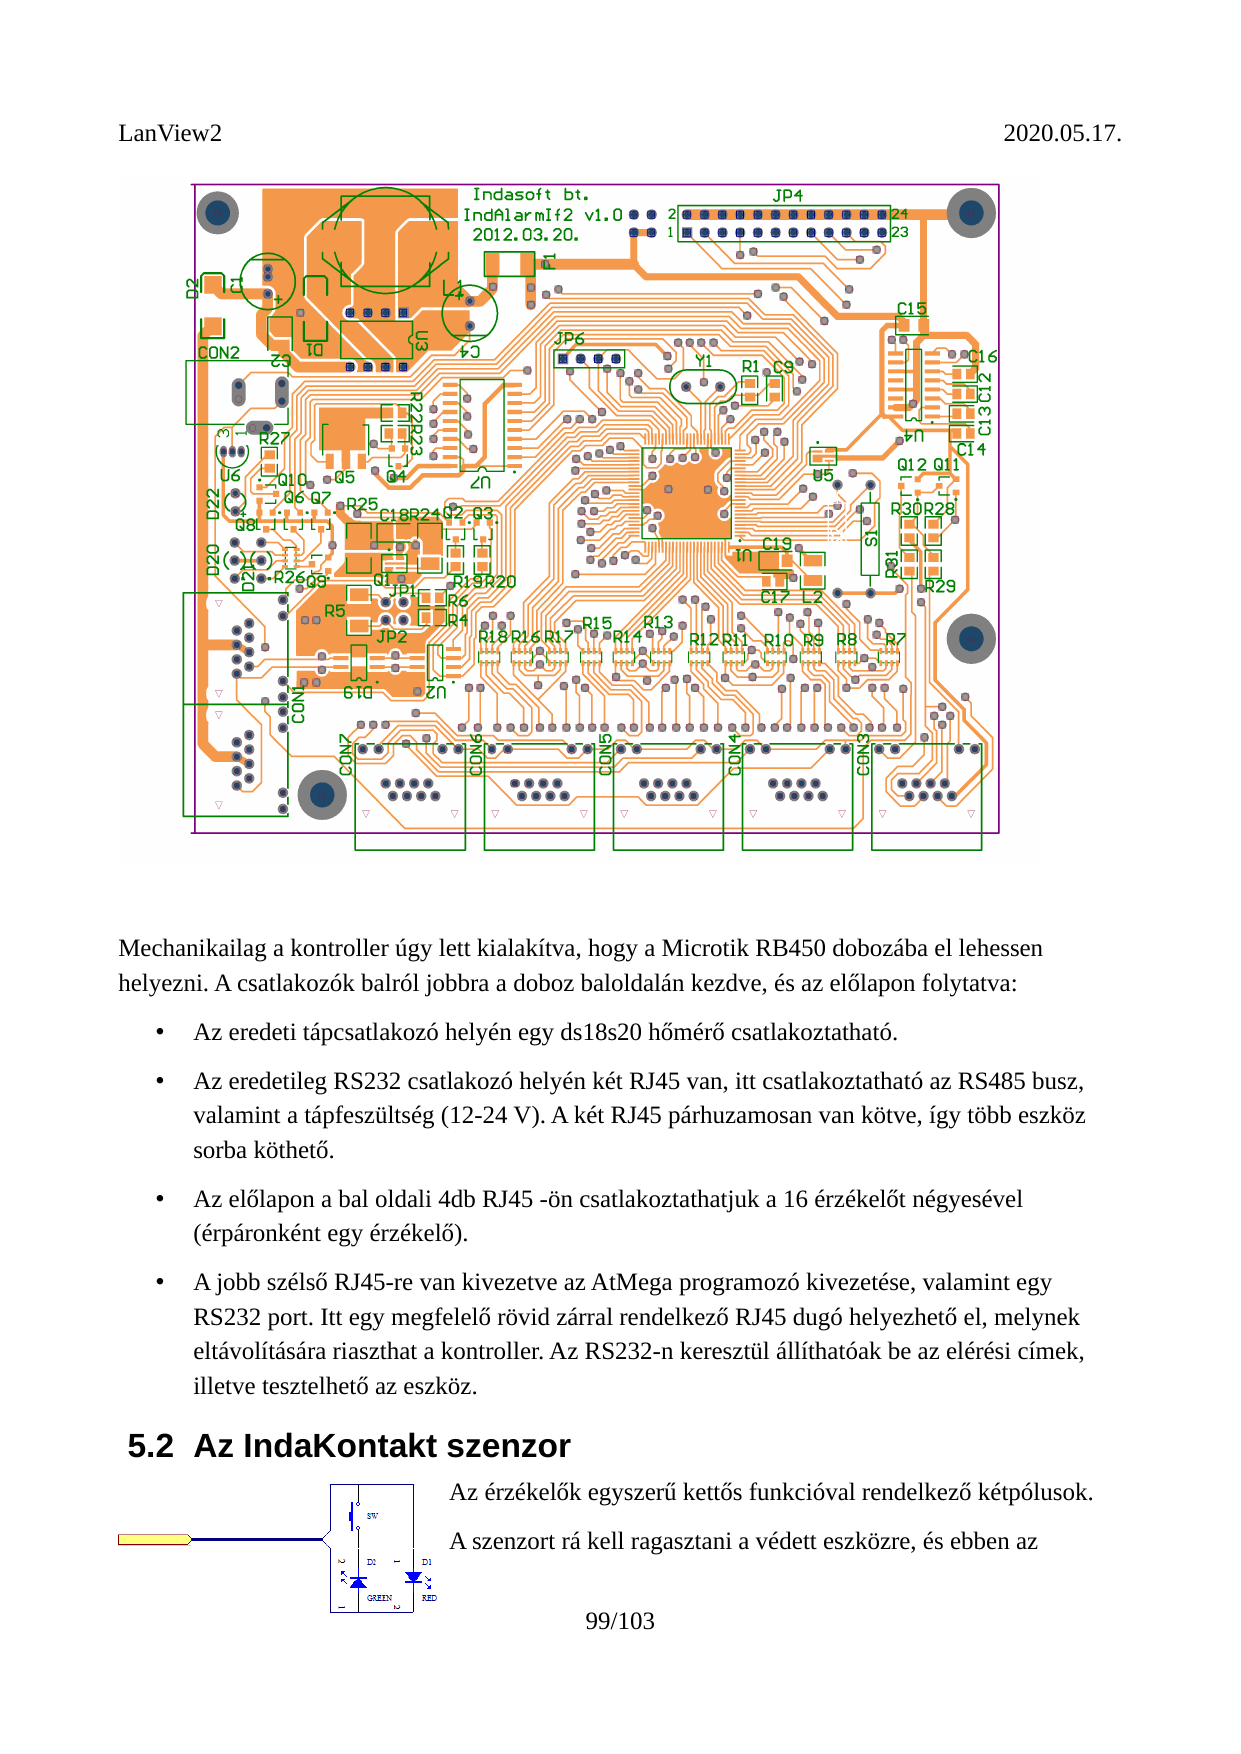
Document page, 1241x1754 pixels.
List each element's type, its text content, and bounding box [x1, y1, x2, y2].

picture [118, 177, 1039, 864]
list Az előlapon a bal oldali 4db RJ45 -ön csatlakoztathatjuk a 16 érzékelőt négyesével (érpáronként egy érzékelő). [156, 1184, 1122, 1247]
text Az érzékelők egyszerű kettős funkcióval rendelkező kétpólusok. [118, 1477, 1122, 1506]
list Az eredeti tápcsatlakozó helyén egy ds18s20 hőmérő csatlakoztatható. [156, 1017, 1122, 1046]
list Az eredetileg RS232 csatlakozó helyén két RJ45 van, itt csatlakoztatható az RS485 busz, valamint a tápfeszültség (12-24 V). A két RJ45 párhuzamosan van kötve, így több eszköz sorba köthető. [156, 1066, 1122, 1163]
subtitle Az IndaKontakt szenzor [118, 1426, 1122, 1465]
text A szenzort rá kell ragasztani a védett eszközre, és ebben az [447, 1526, 1122, 1555]
text Mechanikailag a kontroller úgy lett kialakítva, hogy a Microtik RB450 dobozába el lehessen helyezni. A csatlakozók balról jobbra a doboz baloldalán kezdve, és az előlapon folytatva: [118, 933, 1122, 996]
list A jobb szélső RJ45-re van kivezetve az AtMega programozó kivezetése, valamint egy RS232 port. Itt egy megfelelő rövid zárral rendelkező RJ45 dugó helyezhető el, melynek eltávolítására riaszthat a kontroller. Az RS232-n keresztül állíthatóak be az elérési címek, illetve tesztelhető az eszköz. [156, 1267, 1122, 1399]
